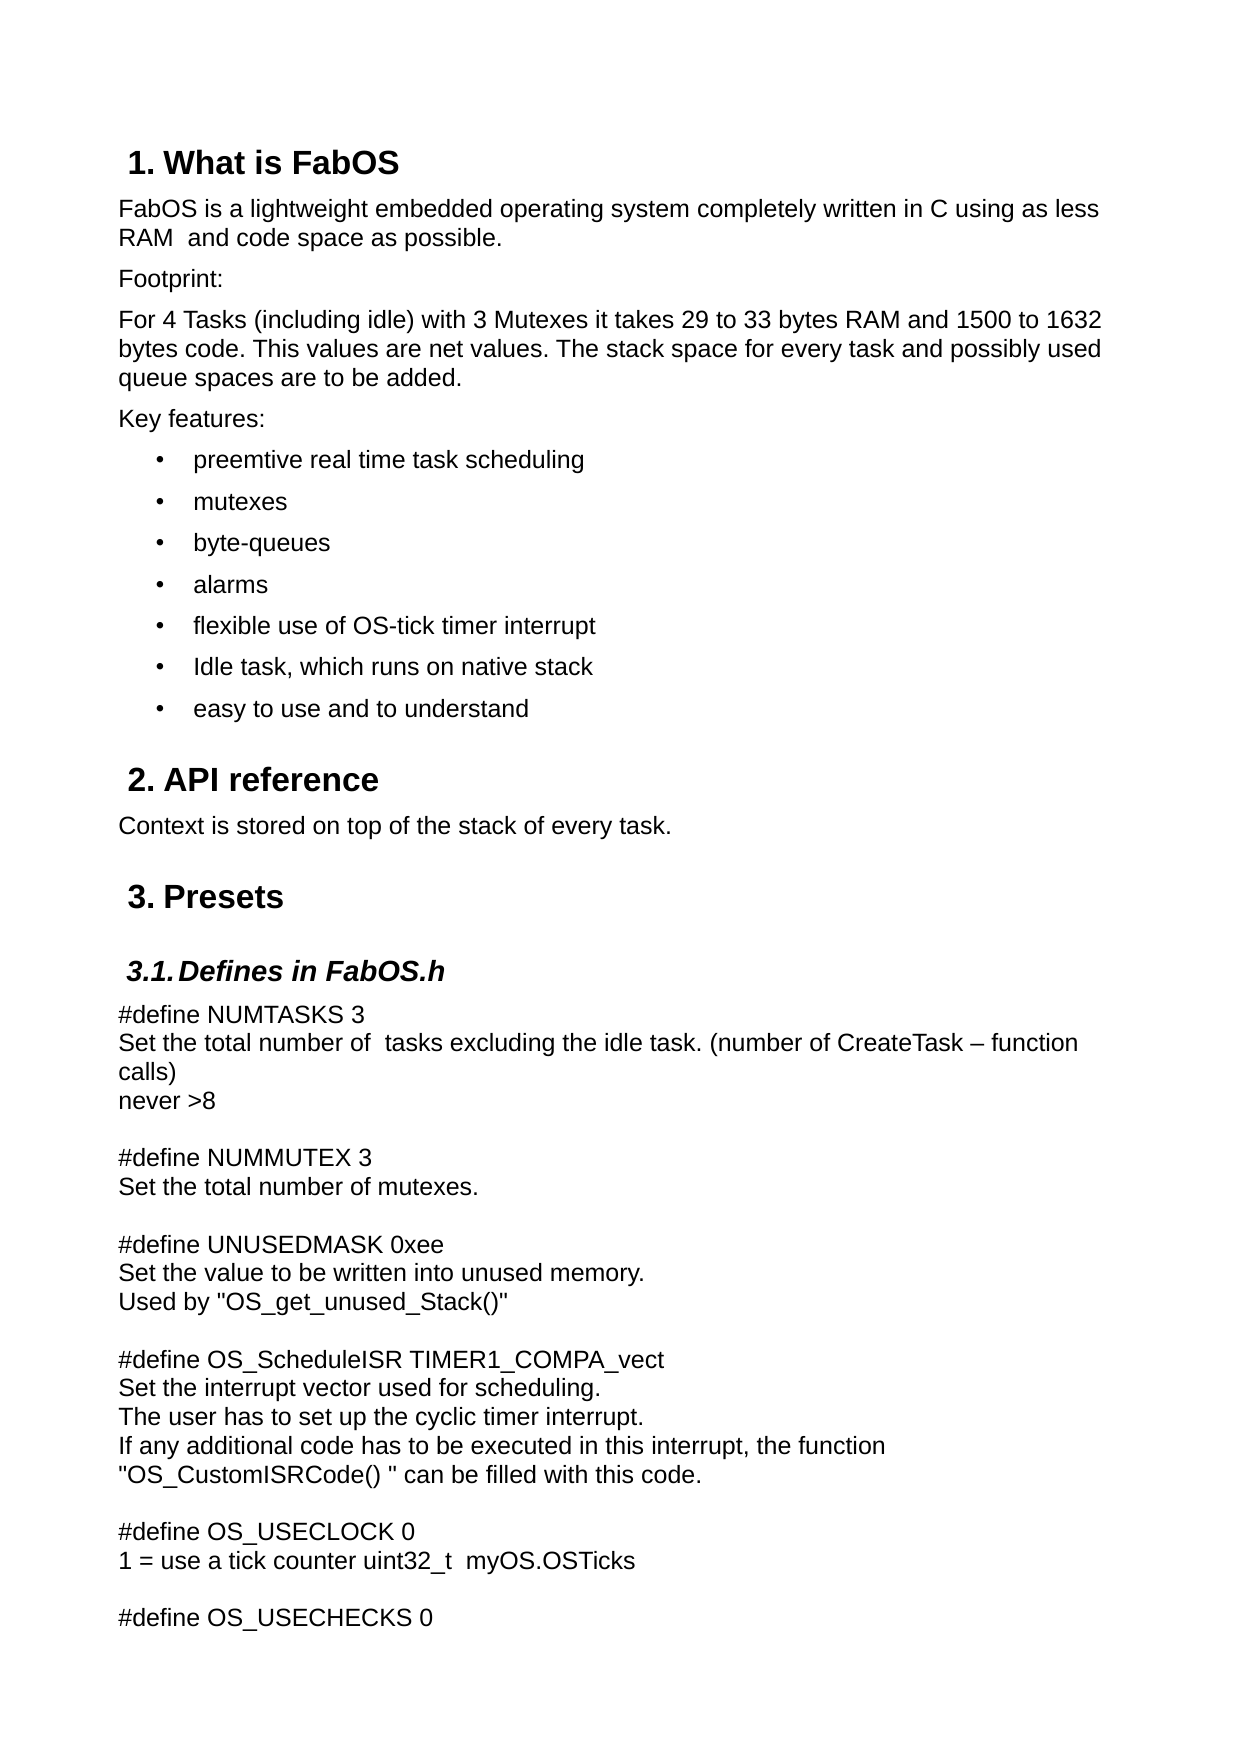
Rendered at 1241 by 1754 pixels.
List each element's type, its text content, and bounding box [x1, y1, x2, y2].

text #define OS_USECLOCK 0 [118, 1517, 1122, 1546]
text #define OS_ScheduleISR TIMER1_COMPA_vect [118, 1344, 1122, 1373]
list flexible use of OS-tick timer interrupt [156, 611, 1122, 640]
subtitle Presets [118, 877, 1122, 916]
subtitle What is FabOS [118, 143, 1122, 182]
text Context is stored on top of the stack of every task. [118, 811, 1122, 840]
text Used by "OS_get_unused_Stack()" [118, 1287, 1122, 1316]
text #define OS_USECHECKS 0 [118, 1603, 1122, 1632]
text Set the total number of mutexes. [118, 1172, 1122, 1201]
text Footprint: [118, 264, 1122, 293]
text never >8 [118, 1086, 1122, 1114]
text #define UNUSEDMASK 0xee [118, 1229, 1122, 1258]
list easy to use and to understand [156, 694, 1122, 722]
list alarms [156, 569, 1122, 598]
text The user has to set up the cyclic timer interrupt. [118, 1402, 1122, 1431]
list byte-queues [156, 528, 1122, 557]
text Key features: [118, 404, 1122, 433]
list preemtive real time task scheduling [156, 446, 1122, 474]
text For 4 Tasks (including idle) with 3 Mutexes it takes 29 to 33 bytes RAM and 1500 to 1632 bytes code. This values are net values. The stack space for every task and possibly used queue spaces are to be added. [118, 306, 1122, 392]
list mutexes [156, 487, 1122, 516]
text If any additional code has to be executed in this interrupt, the function "OS_CustomISRCode() " can be filled with this code. [118, 1431, 1122, 1488]
text Set the total number of tasks excluding the idle task. (number of CreateTask – function calls) [118, 1028, 1122, 1086]
subtitle Defines in FabOS.h [118, 953, 1122, 987]
text 1 = use a tick counter uint32_t myOS.OSTicks [118, 1546, 1122, 1574]
text Set the value to be written into unused memory. [118, 1258, 1122, 1287]
text Set the interrupt vector used for scheduling. [118, 1373, 1122, 1402]
text #define NUMMUTEX 3 [118, 1143, 1122, 1172]
text #define NUMTASKS 3 [118, 999, 1122, 1028]
list Idle task, which runs on native stack [156, 652, 1122, 681]
text FabOS is a lightweight embedded operating system completely written in C using as less RAM and code space as possible. [118, 194, 1122, 252]
subtitle API reference [118, 760, 1122, 799]
